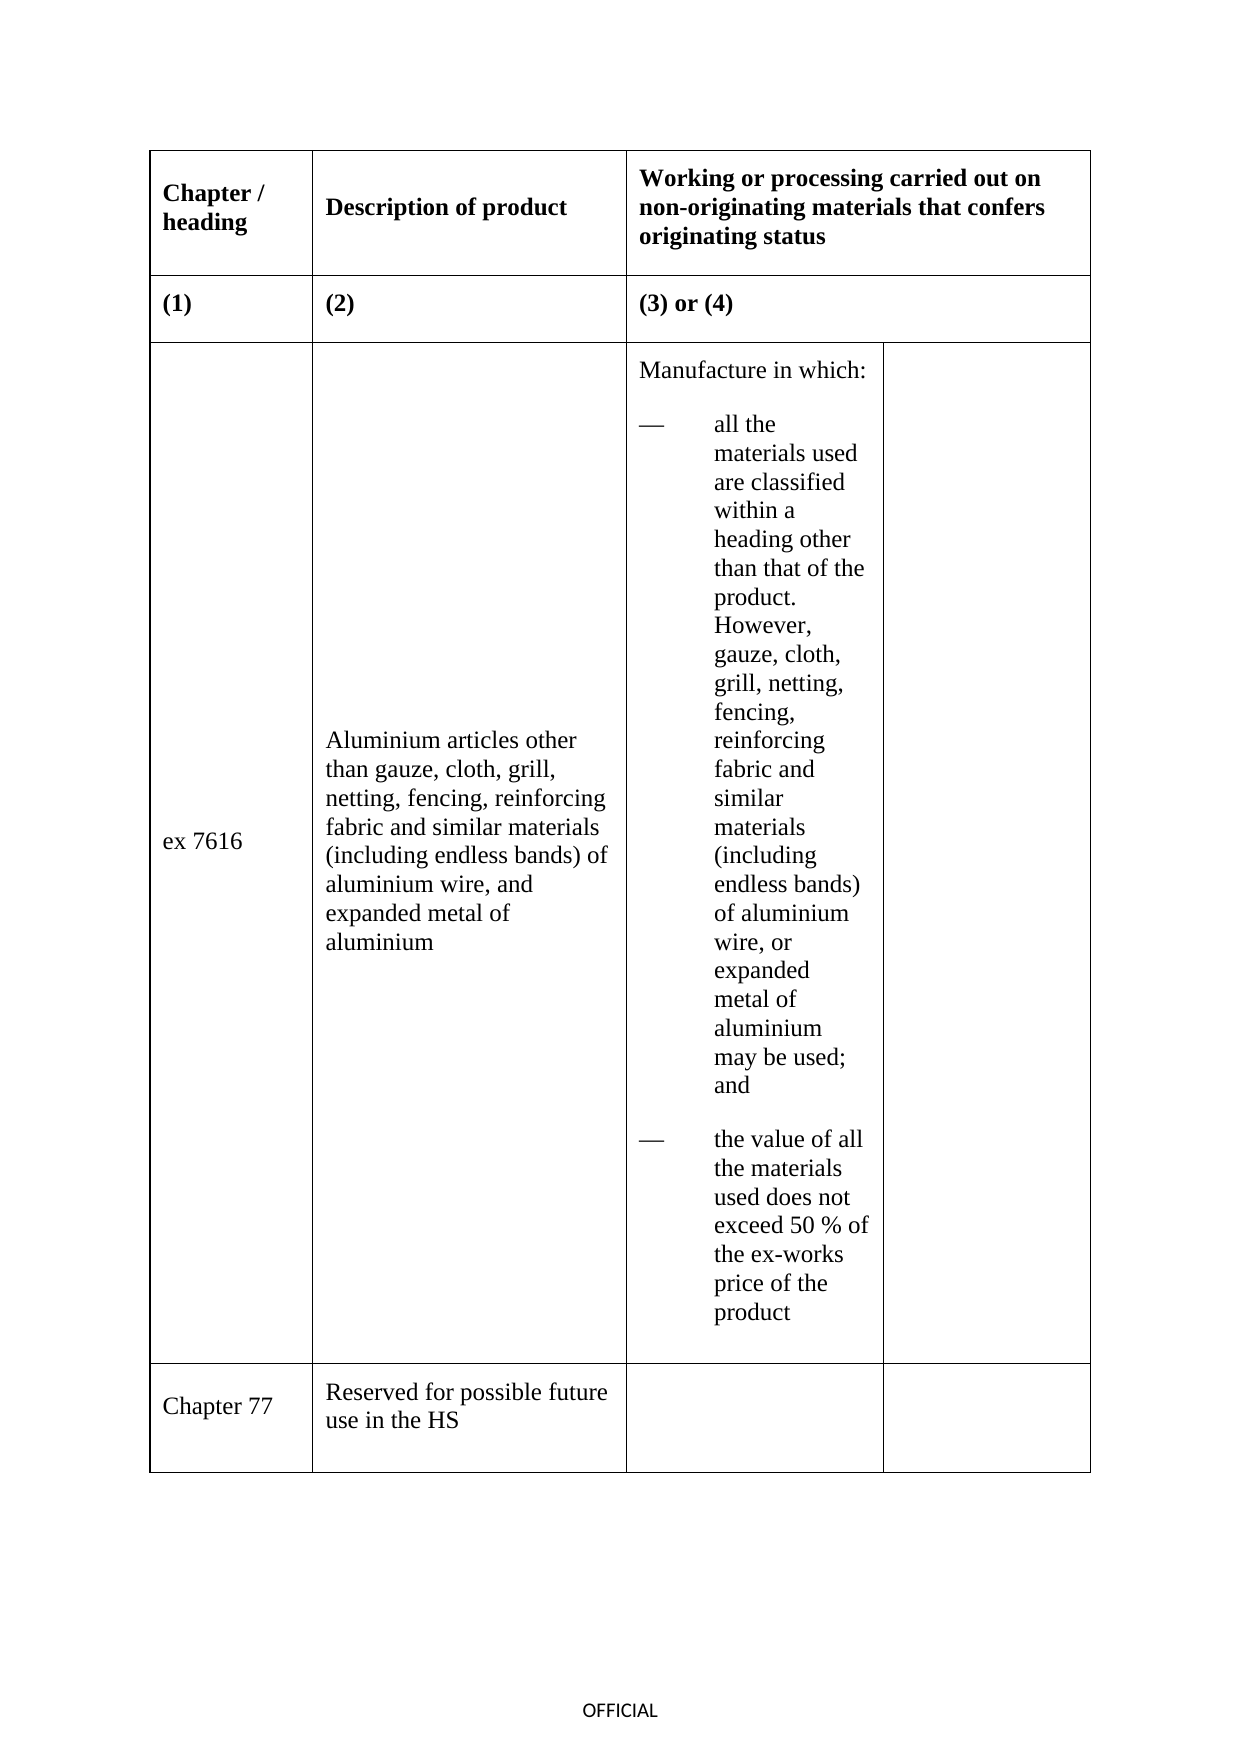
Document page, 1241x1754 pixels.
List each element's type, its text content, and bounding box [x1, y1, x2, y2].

table_header Chapter / heading [151, 151, 312, 275]
table_cell Manufacture in which: — all the materials used are classified within a heading other than that of the product. However, gauze, cloth, grill, netting, fencing, reinforcing fabric and similar materials (including endless bands) of aluminium wire, or expanded metal of aluminium may be used; and — the value of all the materials used does not exceed 50 % of the ex‐works price of the product [627, 343, 883, 1363]
table_cell (3) or (4) [627, 276, 1090, 342]
table_cell Chapter 77 [151, 1364, 312, 1472]
table_cell Reserved for possible future use in the HS [313, 1364, 626, 1472]
table_cell Aluminium articles other than gauze, cloth, grill, netting, fencing, reinforcing fabric and similar materials (including endless bands) of aluminium wire, and expanded metal of aluminium [313, 343, 626, 1363]
table_cell [884, 1364, 1090, 1472]
table_cell [627, 1364, 883, 1472]
table_header Working or processing carried out on non‐originating materials that confers originating status [627, 151, 1090, 275]
table_cell (2) [313, 276, 626, 342]
table_cell (1) [151, 276, 312, 342]
table_cell [884, 343, 1090, 1363]
table_header Description of product [313, 151, 626, 275]
table_cell ex 7616 [151, 343, 312, 1363]
